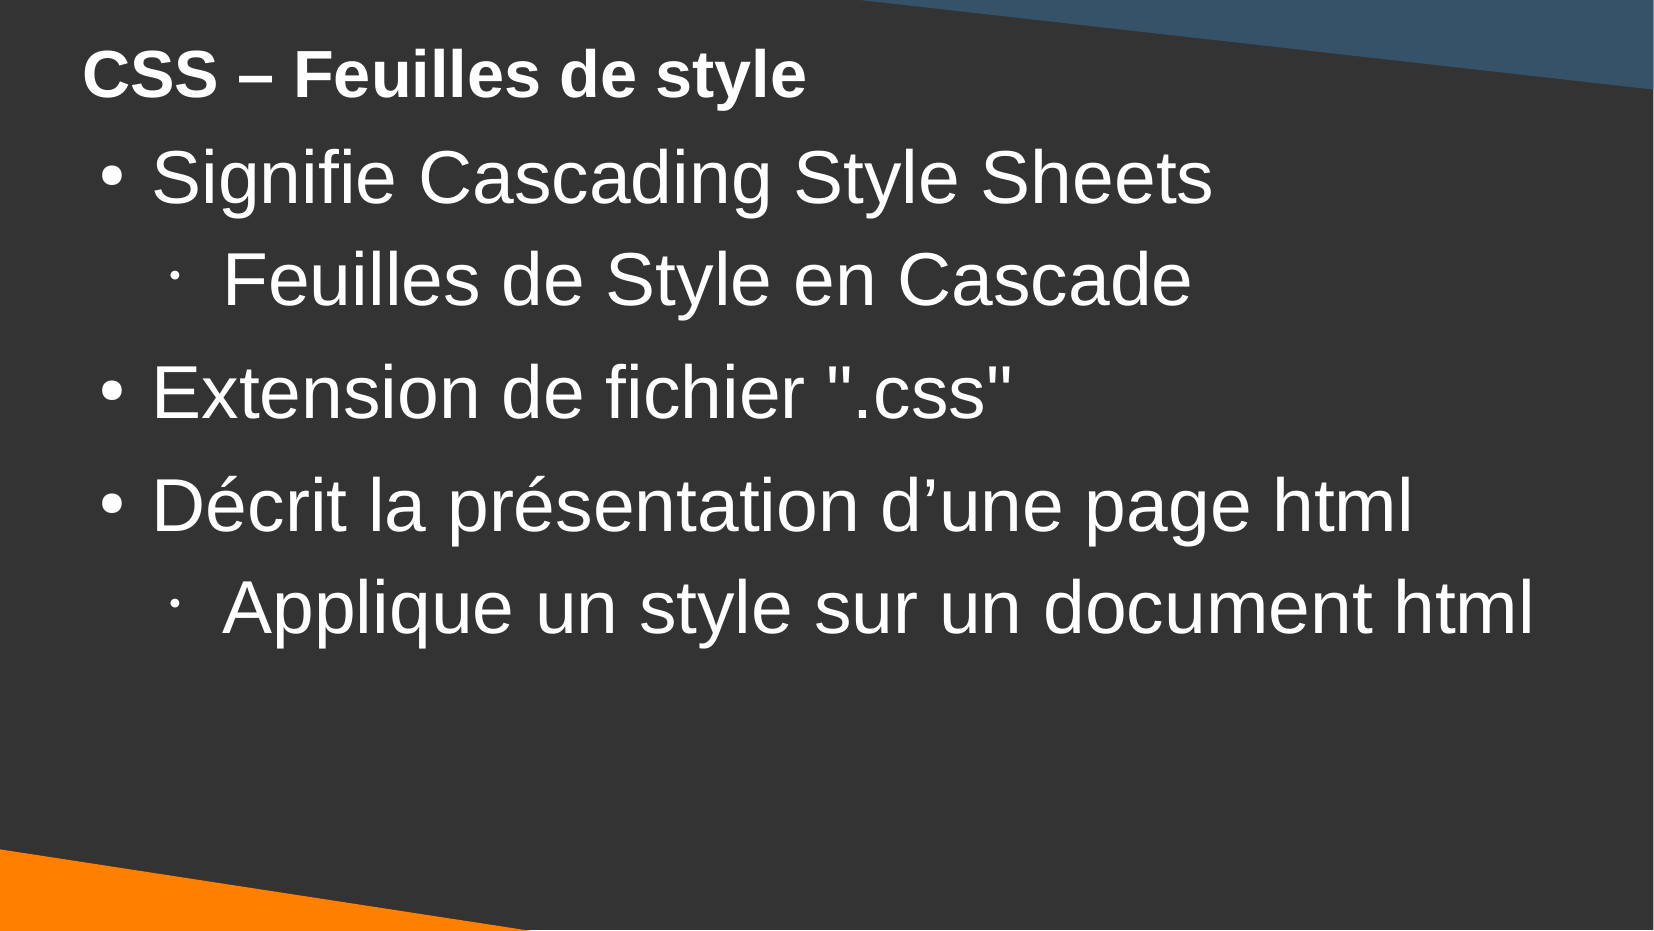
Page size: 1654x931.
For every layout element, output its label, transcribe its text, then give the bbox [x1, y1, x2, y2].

title CSS – Feuilles de style [82, 36, 1571, 114]
list Signifie Cascading Style Sheets Feuilles de Style en Cascade Extension de fichier ".css" Décrit la présentation d’une page html Applique un style sur un document html [80, 135, 1605, 780]
text_box [0, 849, 532, 931]
text_box [859, 0, 1654, 90]
